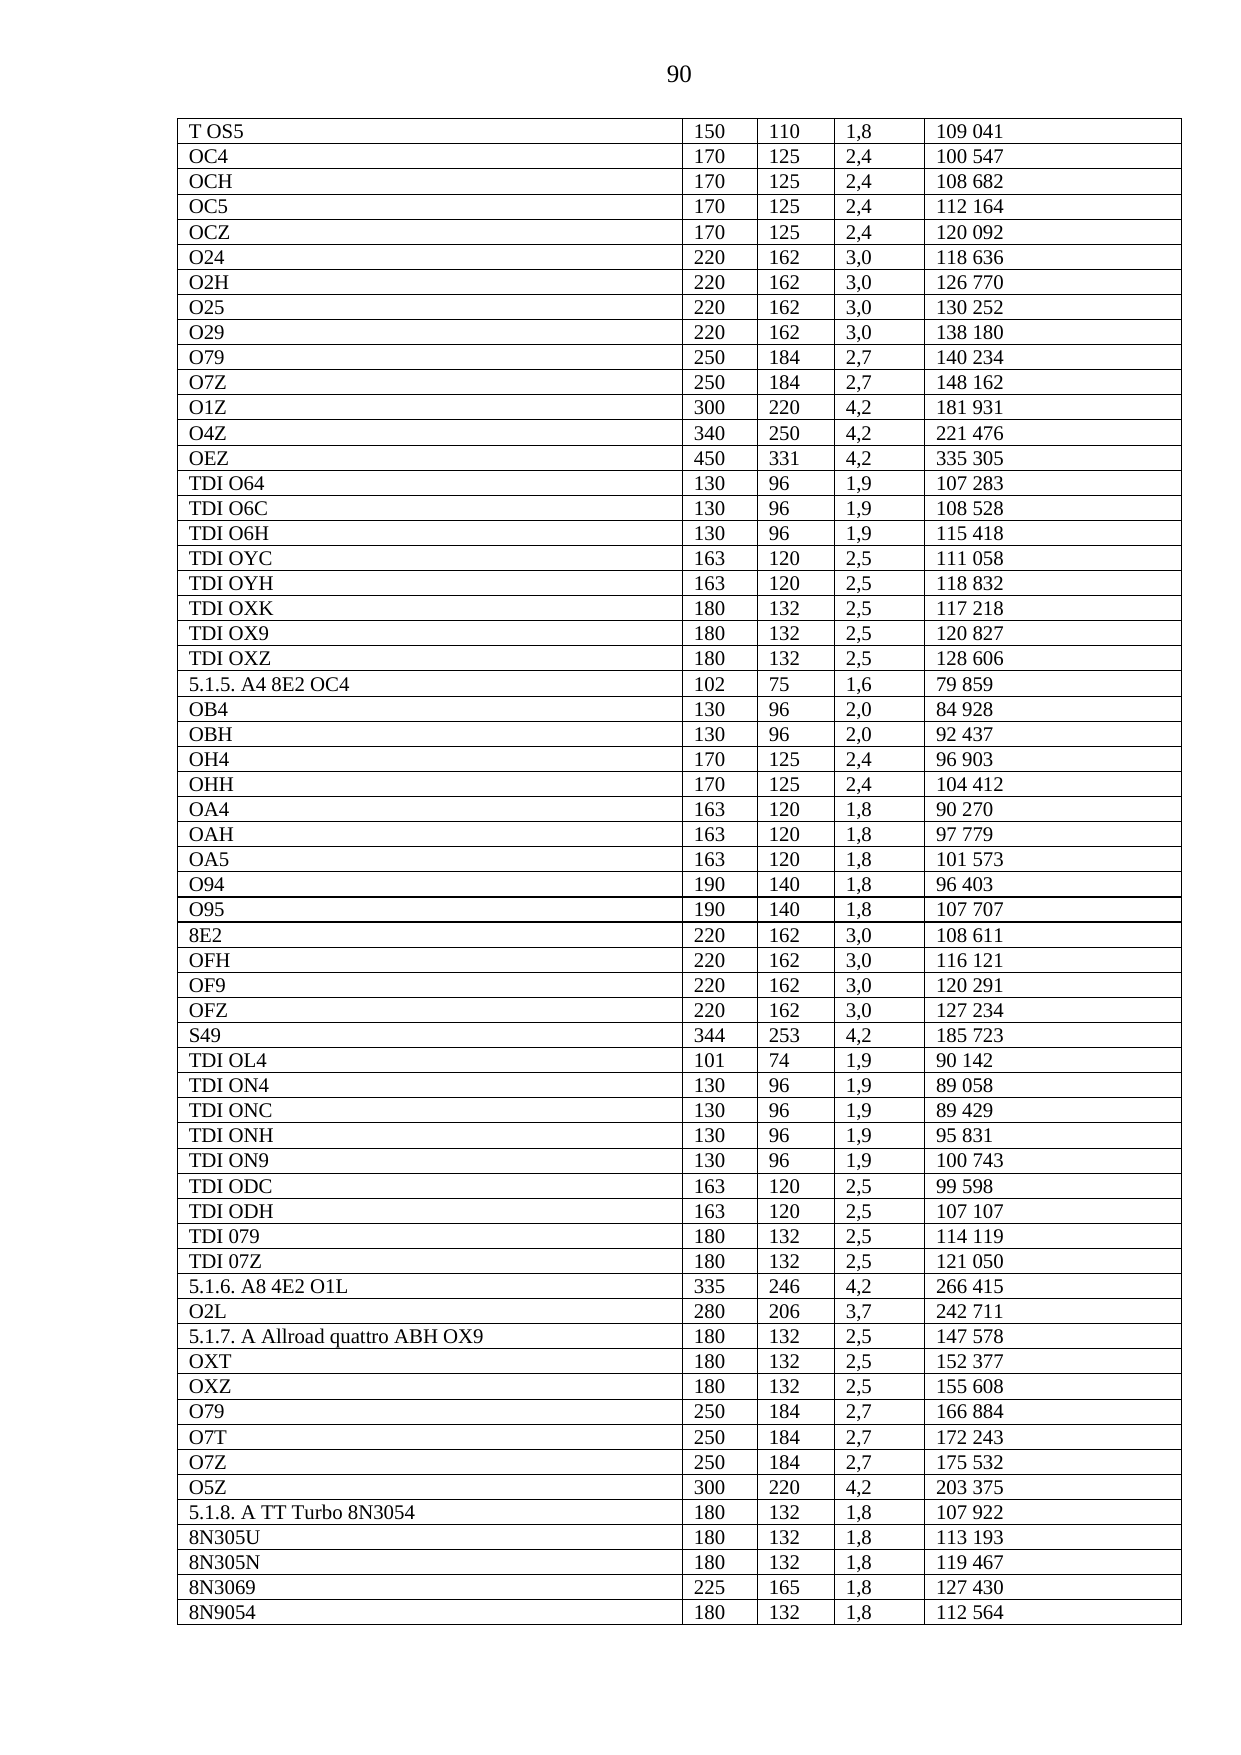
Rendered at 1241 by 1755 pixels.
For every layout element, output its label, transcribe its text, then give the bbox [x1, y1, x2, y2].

table_cell O79 [178, 345, 682, 369]
table_cell 114 119 [925, 1224, 1181, 1248]
table_cell 4,2 [835, 1023, 924, 1047]
table_cell 112 164 [925, 195, 1181, 218]
table_cell 130 [683, 1123, 757, 1147]
table_cell 1,8 [835, 1600, 924, 1624]
table_cell 132 [758, 621, 834, 645]
table_cell OXT [178, 1349, 682, 1373]
table_cell TDI 07Z [178, 1249, 682, 1273]
table_cell O1Z [178, 395, 682, 419]
table_cell TDI O6C [178, 496, 682, 520]
table_cell 2,4 [835, 169, 924, 193]
table_cell 162 [758, 998, 834, 1022]
table_cell TDI OL4 [178, 1048, 682, 1072]
table_cell 1,8 [835, 1575, 924, 1599]
table_cell OEZ [178, 446, 682, 469]
table_cell 75 [758, 671, 834, 696]
table_cell 220 [683, 270, 757, 294]
table_cell 125 [758, 772, 834, 796]
table_cell 180 [683, 1374, 757, 1398]
table_cell 162 [758, 973, 834, 997]
table_cell 184 [758, 345, 834, 369]
table_cell 180 [683, 1224, 757, 1248]
table_cell 3,0 [835, 948, 924, 972]
table_cell 109 041 [925, 119, 1181, 143]
table_cell 266 415 [925, 1274, 1181, 1298]
table_cell 132 [758, 1224, 834, 1248]
table_cell 165 [758, 1575, 834, 1599]
table_cell 127 430 [925, 1575, 1181, 1599]
table_cell 155 608 [925, 1374, 1181, 1398]
table_cell 184 [758, 1450, 834, 1474]
table_cell 96 [758, 1073, 834, 1097]
table_cell 107 922 [925, 1500, 1181, 1524]
table_cell OC5 [178, 195, 682, 218]
table_cell TDI OX9 [178, 621, 682, 645]
table_cell 225 [683, 1575, 757, 1599]
table_cell 96 [758, 1149, 834, 1172]
table_cell 96 [758, 697, 834, 721]
table_cell 140 [758, 898, 834, 921]
table_cell 2,4 [835, 220, 924, 244]
table_cell 331 [758, 446, 834, 469]
table_cell 163 [683, 822, 757, 846]
table_cell 132 [758, 1349, 834, 1373]
table_cell T OS5 [178, 119, 682, 143]
table_cell 125 [758, 169, 834, 193]
table_cell 3,0 [835, 973, 924, 997]
table_cell 220 [683, 320, 757, 344]
table_cell 84 928 [925, 697, 1181, 721]
table_cell 170 [683, 144, 757, 168]
table_cell TDI OYC [178, 546, 682, 570]
table_cell 184 [758, 1400, 834, 1423]
table_cell OB4 [178, 697, 682, 721]
table_cell 170 [683, 195, 757, 218]
table_cell 132 [758, 1249, 834, 1273]
table_cell O7Z [178, 1450, 682, 1474]
table_cell 2,0 [835, 722, 924, 746]
table_cell 1,9 [835, 1073, 924, 1097]
table_cell 1,8 [835, 822, 924, 846]
table_cell 1,8 [835, 872, 924, 896]
table_cell 89 058 [925, 1073, 1181, 1097]
table_cell 190 [683, 872, 757, 896]
table_cell 250 [758, 420, 834, 444]
table_cell 250 [683, 370, 757, 394]
table_cell 190 [683, 898, 757, 921]
table_cell 3,0 [835, 270, 924, 294]
table_cell 2,5 [835, 646, 924, 670]
table_cell O95 [178, 898, 682, 921]
table_cell TDI ONH [178, 1123, 682, 1147]
table_cell 107 283 [925, 471, 1181, 495]
table_cell 118 832 [925, 571, 1181, 595]
table_cell 162 [758, 270, 834, 294]
table_cell O25 [178, 295, 682, 319]
table_cell 152 377 [925, 1349, 1181, 1373]
table_cell 180 [683, 1600, 757, 1624]
table_cell 1,9 [835, 1048, 924, 1072]
table_cell 148 162 [925, 370, 1181, 394]
table_cell 1,9 [835, 471, 924, 495]
table_cell 130 [683, 1098, 757, 1122]
table_cell 118 636 [925, 245, 1181, 269]
table_cell 125 [758, 747, 834, 771]
table_cell 5.1.7. A Allroad quattro ABH OX9 [178, 1324, 682, 1348]
table_cell TDI ODH [178, 1199, 682, 1223]
table_cell 96 403 [925, 872, 1181, 896]
table_cell 117 218 [925, 596, 1181, 620]
table_cell 162 [758, 320, 834, 344]
table_cell 130 [683, 1073, 757, 1097]
table_cell TDI 079 [178, 1224, 682, 1248]
table_cell 220 [683, 295, 757, 319]
table_cell TDI OXZ [178, 646, 682, 670]
table_cell 8N3069 [178, 1575, 682, 1599]
table_cell 180 [683, 1324, 757, 1348]
table_cell 170 [683, 169, 757, 193]
table_cell 2,4 [835, 747, 924, 771]
table_cell 1,9 [835, 1149, 924, 1172]
table_cell 162 [758, 295, 834, 319]
table_cell OCZ [178, 220, 682, 244]
table_cell 220 [683, 973, 757, 997]
table_cell 1,8 [835, 1525, 924, 1549]
table_cell 96 [758, 1123, 834, 1147]
table_cell 163 [683, 546, 757, 570]
table_cell TDI OXK [178, 596, 682, 620]
table_cell 203 375 [925, 1475, 1181, 1499]
table_cell 108 611 [925, 923, 1181, 947]
table_cell 8N305N [178, 1550, 682, 1574]
table_cell 3,0 [835, 923, 924, 947]
table_cell 2,7 [835, 1450, 924, 1474]
table_cell OF9 [178, 973, 682, 997]
table_cell 180 [683, 1525, 757, 1549]
table_cell 120 [758, 1199, 834, 1223]
table_cell 340 [683, 420, 757, 444]
table_cell O4Z [178, 420, 682, 444]
table_cell 1,8 [835, 898, 924, 921]
table_cell OHH [178, 772, 682, 796]
table_cell TDI ODC [178, 1174, 682, 1198]
table_cell 92 437 [925, 722, 1181, 746]
table_cell 220 [758, 395, 834, 419]
table_cell 120 [758, 822, 834, 846]
table_cell 180 [683, 621, 757, 645]
table_cell 172 243 [925, 1425, 1181, 1449]
table_cell 180 [683, 596, 757, 620]
table_cell 120 [758, 1174, 834, 1198]
table_cell O7Z [178, 370, 682, 394]
table_cell 130 [683, 471, 757, 495]
table_cell 2,5 [835, 1199, 924, 1223]
table_cell 120 [758, 847, 834, 871]
table_cell 120 [758, 546, 834, 570]
table_cell 184 [758, 1425, 834, 1449]
table_cell 116 121 [925, 948, 1181, 972]
table_cell 5.1.8. A TT Turbo 8N3054 [178, 1500, 682, 1524]
table_cell 132 [758, 646, 834, 670]
table_cell 162 [758, 245, 834, 269]
table_cell 2,5 [835, 571, 924, 595]
table_cell 170 [683, 747, 757, 771]
table_cell 96 [758, 1098, 834, 1122]
table_cell 166 884 [925, 1400, 1181, 1423]
table_cell O2L [178, 1299, 682, 1323]
table_cell 99 598 [925, 1174, 1181, 1198]
table_cell 220 [683, 245, 757, 269]
table_cell 253 [758, 1023, 834, 1047]
table_cell 96 [758, 496, 834, 520]
table_cell 140 234 [925, 345, 1181, 369]
table_cell 113 193 [925, 1525, 1181, 1549]
table_cell O29 [178, 320, 682, 344]
table_cell 2,4 [835, 144, 924, 168]
table_cell O2H [178, 270, 682, 294]
table_cell 1,8 [835, 1500, 924, 1524]
table_cell 1,9 [835, 1123, 924, 1147]
table_cell 220 [683, 998, 757, 1022]
table_cell OCH [178, 169, 682, 193]
table_cell 170 [683, 220, 757, 244]
table_cell 100 547 [925, 144, 1181, 168]
table_cell 300 [683, 1475, 757, 1499]
table_cell 101 573 [925, 847, 1181, 871]
table_cell 130 [683, 1149, 757, 1172]
table_cell 132 [758, 1600, 834, 1624]
table_cell 127 234 [925, 998, 1181, 1022]
table_cell 130 [683, 496, 757, 520]
table_cell O7T [178, 1425, 682, 1449]
table_cell 8E2 [178, 923, 682, 947]
table_cell 163 [683, 1174, 757, 1198]
table_cell 102 [683, 671, 757, 696]
table_cell 5.1.6. A8 4E2 O1L [178, 1274, 682, 1298]
table_cell 180 [683, 646, 757, 670]
table_cell 2,5 [835, 1224, 924, 1248]
table_cell TDI O64 [178, 471, 682, 495]
table_cell O94 [178, 872, 682, 896]
table_cell 130 [683, 697, 757, 721]
table_cell 180 [683, 1550, 757, 1574]
table_cell OH4 [178, 747, 682, 771]
table_cell 140 [758, 872, 834, 896]
table_cell 2,7 [835, 345, 924, 369]
table_cell 125 [758, 144, 834, 168]
table_cell 108 528 [925, 496, 1181, 520]
table_cell 3,0 [835, 245, 924, 269]
table_cell OFH [178, 948, 682, 972]
table_cell 250 [683, 1450, 757, 1474]
table_cell 96 [758, 471, 834, 495]
table_cell 220 [683, 923, 757, 947]
table_cell 4,2 [835, 1475, 924, 1499]
table_cell 138 180 [925, 320, 1181, 344]
table_cell 3,7 [835, 1299, 924, 1323]
table_cell 108 682 [925, 169, 1181, 193]
table_cell 3,0 [835, 320, 924, 344]
table_cell 280 [683, 1299, 757, 1323]
table_cell 2,7 [835, 370, 924, 394]
table_cell 132 [758, 1374, 834, 1398]
table_cell TDI O6H [178, 521, 682, 545]
table_cell TDI OYH [178, 571, 682, 595]
table_cell 180 [683, 1500, 757, 1524]
table_cell OAH [178, 822, 682, 846]
table_cell 128 606 [925, 646, 1181, 670]
table_cell 1,8 [835, 119, 924, 143]
table_cell 115 418 [925, 521, 1181, 545]
table_cell 2,7 [835, 1425, 924, 1449]
table_cell 2,5 [835, 546, 924, 570]
table_cell 206 [758, 1299, 834, 1323]
table_cell 335 [683, 1274, 757, 1298]
table_cell TDI ON4 [178, 1073, 682, 1097]
table_cell 170 [683, 772, 757, 796]
table_cell 132 [758, 596, 834, 620]
table_cell 2,4 [835, 772, 924, 796]
table_cell 147 578 [925, 1324, 1181, 1348]
table_cell OA5 [178, 847, 682, 871]
table_cell 250 [683, 1425, 757, 1449]
table_cell 120 [758, 571, 834, 595]
table_cell 300 [683, 395, 757, 419]
table_cell 220 [758, 1475, 834, 1499]
table_cell 104 412 [925, 772, 1181, 796]
table_cell 1,9 [835, 521, 924, 545]
table_cell 8N9054 [178, 1600, 682, 1624]
table_cell 1,9 [835, 1098, 924, 1122]
table_cell 163 [683, 571, 757, 595]
table_cell TDI ON9 [178, 1149, 682, 1172]
table_cell 163 [683, 847, 757, 871]
table_cell 3,0 [835, 998, 924, 1022]
table_cell 184 [758, 370, 834, 394]
table_cell 2,7 [835, 1400, 924, 1423]
table_cell 74 [758, 1048, 834, 1072]
table_cell 112 564 [925, 1600, 1181, 1624]
table_cell 163 [683, 1199, 757, 1223]
table_cell 250 [683, 1400, 757, 1423]
table_cell OXZ [178, 1374, 682, 1398]
table_cell 121 050 [925, 1249, 1181, 1273]
table_cell 96 903 [925, 747, 1181, 771]
table_cell 162 [758, 948, 834, 972]
table_cell 107 107 [925, 1199, 1181, 1223]
table_cell 1,8 [835, 847, 924, 871]
table_cell 111 058 [925, 546, 1181, 570]
table_cell 221 476 [925, 420, 1181, 444]
table_cell 175 532 [925, 1450, 1181, 1474]
table_cell 163 [683, 797, 757, 821]
table_cell 4,2 [835, 395, 924, 419]
table_cell 130 [683, 722, 757, 746]
table_cell 1,9 [835, 496, 924, 520]
table_cell 101 [683, 1048, 757, 1072]
table_cell 89 429 [925, 1098, 1181, 1122]
table_cell 4,2 [835, 420, 924, 444]
table_cell 97 779 [925, 822, 1181, 846]
table_cell 246 [758, 1274, 834, 1298]
table_cell 110 [758, 119, 834, 143]
table_cell 126 770 [925, 270, 1181, 294]
table_cell 180 [683, 1349, 757, 1373]
table_cell 180 [683, 1249, 757, 1273]
table_cell 4,2 [835, 446, 924, 469]
table_cell 96 [758, 722, 834, 746]
table_cell 132 [758, 1525, 834, 1549]
table_cell 130 [683, 521, 757, 545]
table_cell 5.1.5. A4 8E2 OC4 [178, 671, 682, 696]
table_cell 1,8 [835, 1550, 924, 1574]
table_cell 335 305 [925, 446, 1181, 469]
table_cell 250 [683, 345, 757, 369]
table_cell O79 [178, 1400, 682, 1423]
table_cell 1,8 [835, 797, 924, 821]
table_cell 125 [758, 195, 834, 218]
table_cell 90 142 [925, 1048, 1181, 1072]
table_cell 107 707 [925, 898, 1181, 921]
table_cell 185 723 [925, 1023, 1181, 1047]
table_cell 132 [758, 1550, 834, 1574]
table_cell TDI ONC [178, 1098, 682, 1122]
table_cell OFZ [178, 998, 682, 1022]
table_cell 2,5 [835, 1374, 924, 1398]
table_cell 2,5 [835, 1324, 924, 1348]
table_cell 90 270 [925, 797, 1181, 821]
table_cell 344 [683, 1023, 757, 1047]
table_cell 100 743 [925, 1149, 1181, 1172]
table_cell 3,0 [835, 295, 924, 319]
table_cell 2,5 [835, 596, 924, 620]
table_cell 2,5 [835, 621, 924, 645]
table_cell 450 [683, 446, 757, 469]
table_cell 120 291 [925, 973, 1181, 997]
table_cell S49 [178, 1023, 682, 1047]
table_cell 95 831 [925, 1123, 1181, 1147]
table_cell 96 [758, 521, 834, 545]
table_cell O5Z [178, 1475, 682, 1499]
table_cell 150 [683, 119, 757, 143]
table_cell 2,5 [835, 1174, 924, 1198]
table_cell 181 931 [925, 395, 1181, 419]
table_cell 120 092 [925, 220, 1181, 244]
table_cell 2,5 [835, 1349, 924, 1373]
table_cell 130 252 [925, 295, 1181, 319]
table_cell 220 [683, 948, 757, 972]
table_cell 2,5 [835, 1249, 924, 1273]
table_cell OC4 [178, 144, 682, 168]
table_cell 162 [758, 923, 834, 947]
table_cell 125 [758, 220, 834, 244]
table_cell 120 827 [925, 621, 1181, 645]
table_cell 119 467 [925, 1550, 1181, 1574]
table_cell 120 [758, 797, 834, 821]
table_cell O24 [178, 245, 682, 269]
table_cell 4,2 [835, 1274, 924, 1298]
table_cell 242 711 [925, 1299, 1181, 1323]
table_cell OA4 [178, 797, 682, 821]
table_cell OBH [178, 722, 682, 746]
table_cell 2,4 [835, 195, 924, 218]
table_cell 132 [758, 1324, 834, 1348]
table_cell 2,0 [835, 697, 924, 721]
table_cell 132 [758, 1500, 834, 1524]
table_cell 1,6 [835, 671, 924, 696]
table_cell 8N305U [178, 1525, 682, 1549]
table_cell 79 859 [925, 671, 1181, 696]
